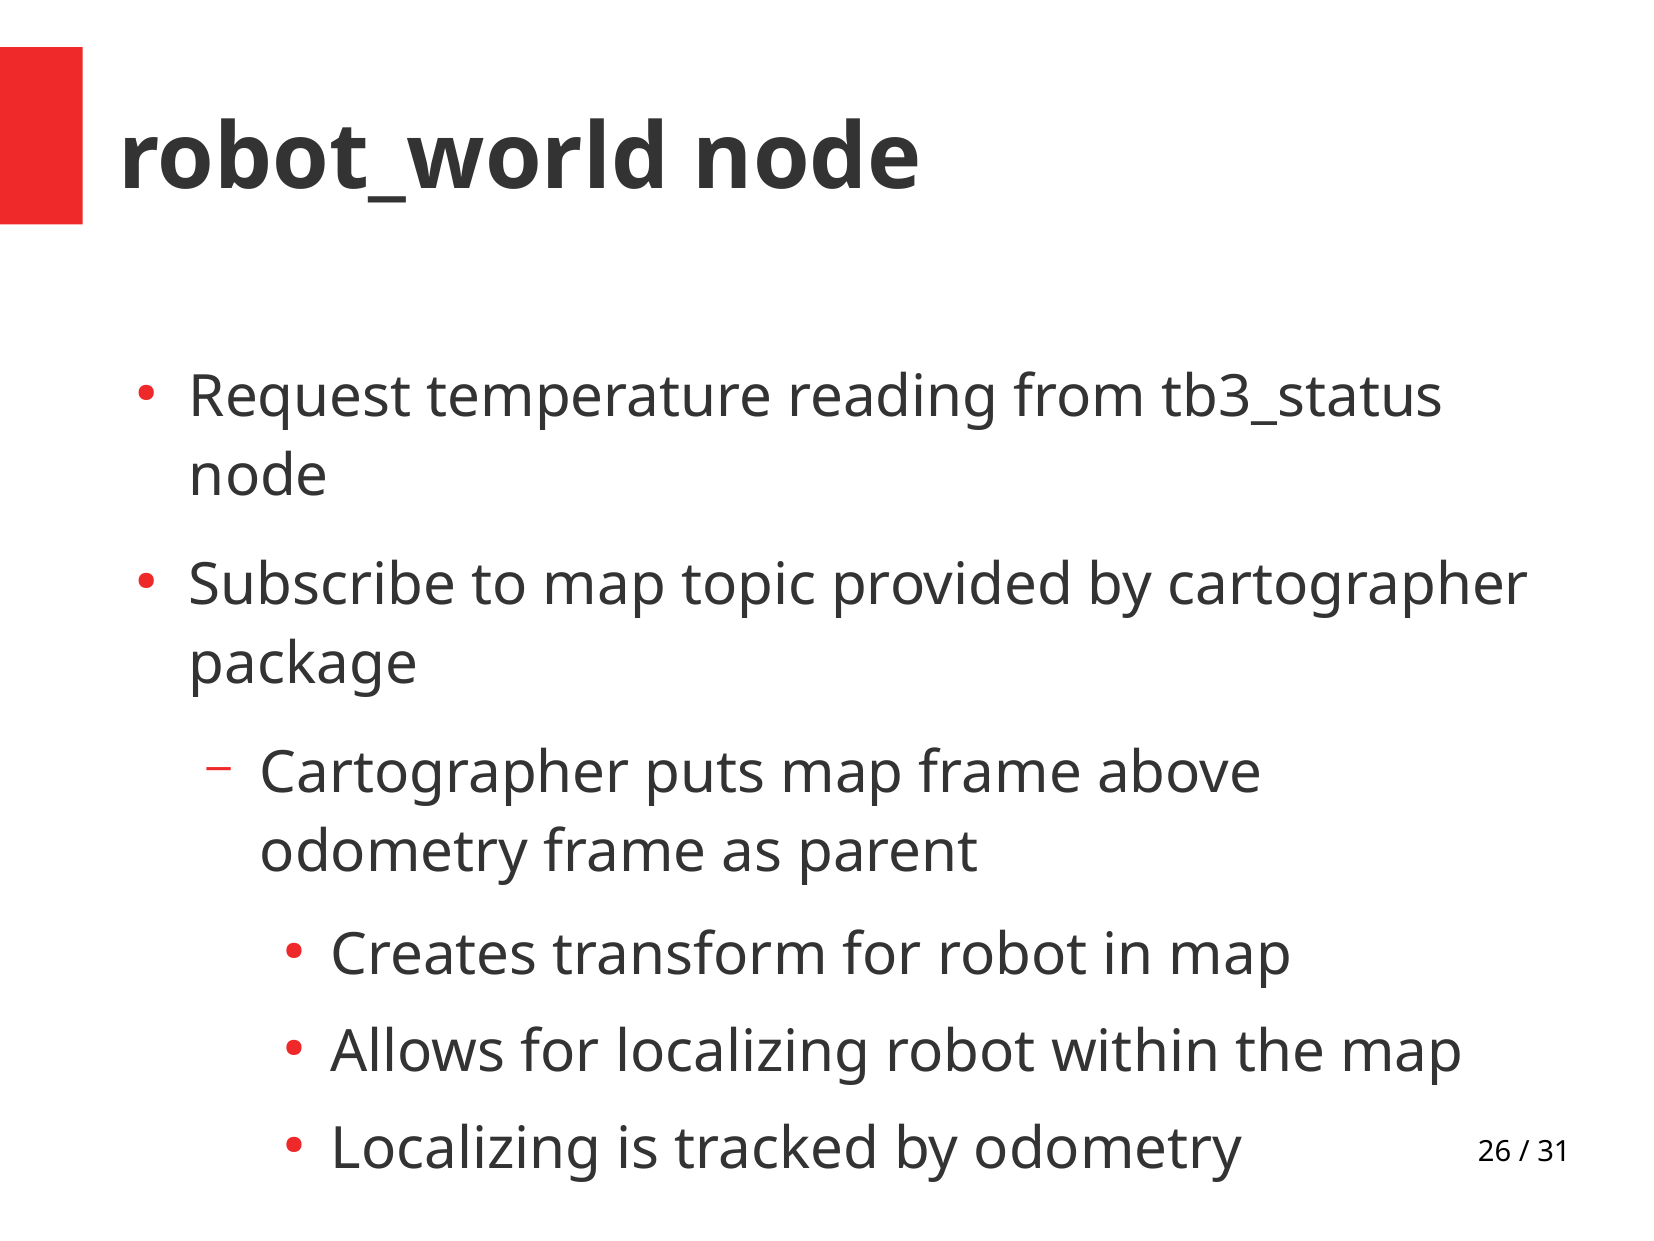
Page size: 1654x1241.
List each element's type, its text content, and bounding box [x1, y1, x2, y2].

title robot_world node [118, 49, 1571, 257]
list Request temperature reading from tb3_status node Subscribe to map topic provided by cartographer package Cartographer puts map frame above odometry frame as parent Creates transform for robot in map Allows for localizing robot within the map Localizing is tracked by odometry [118, 354, 1536, 1074]
